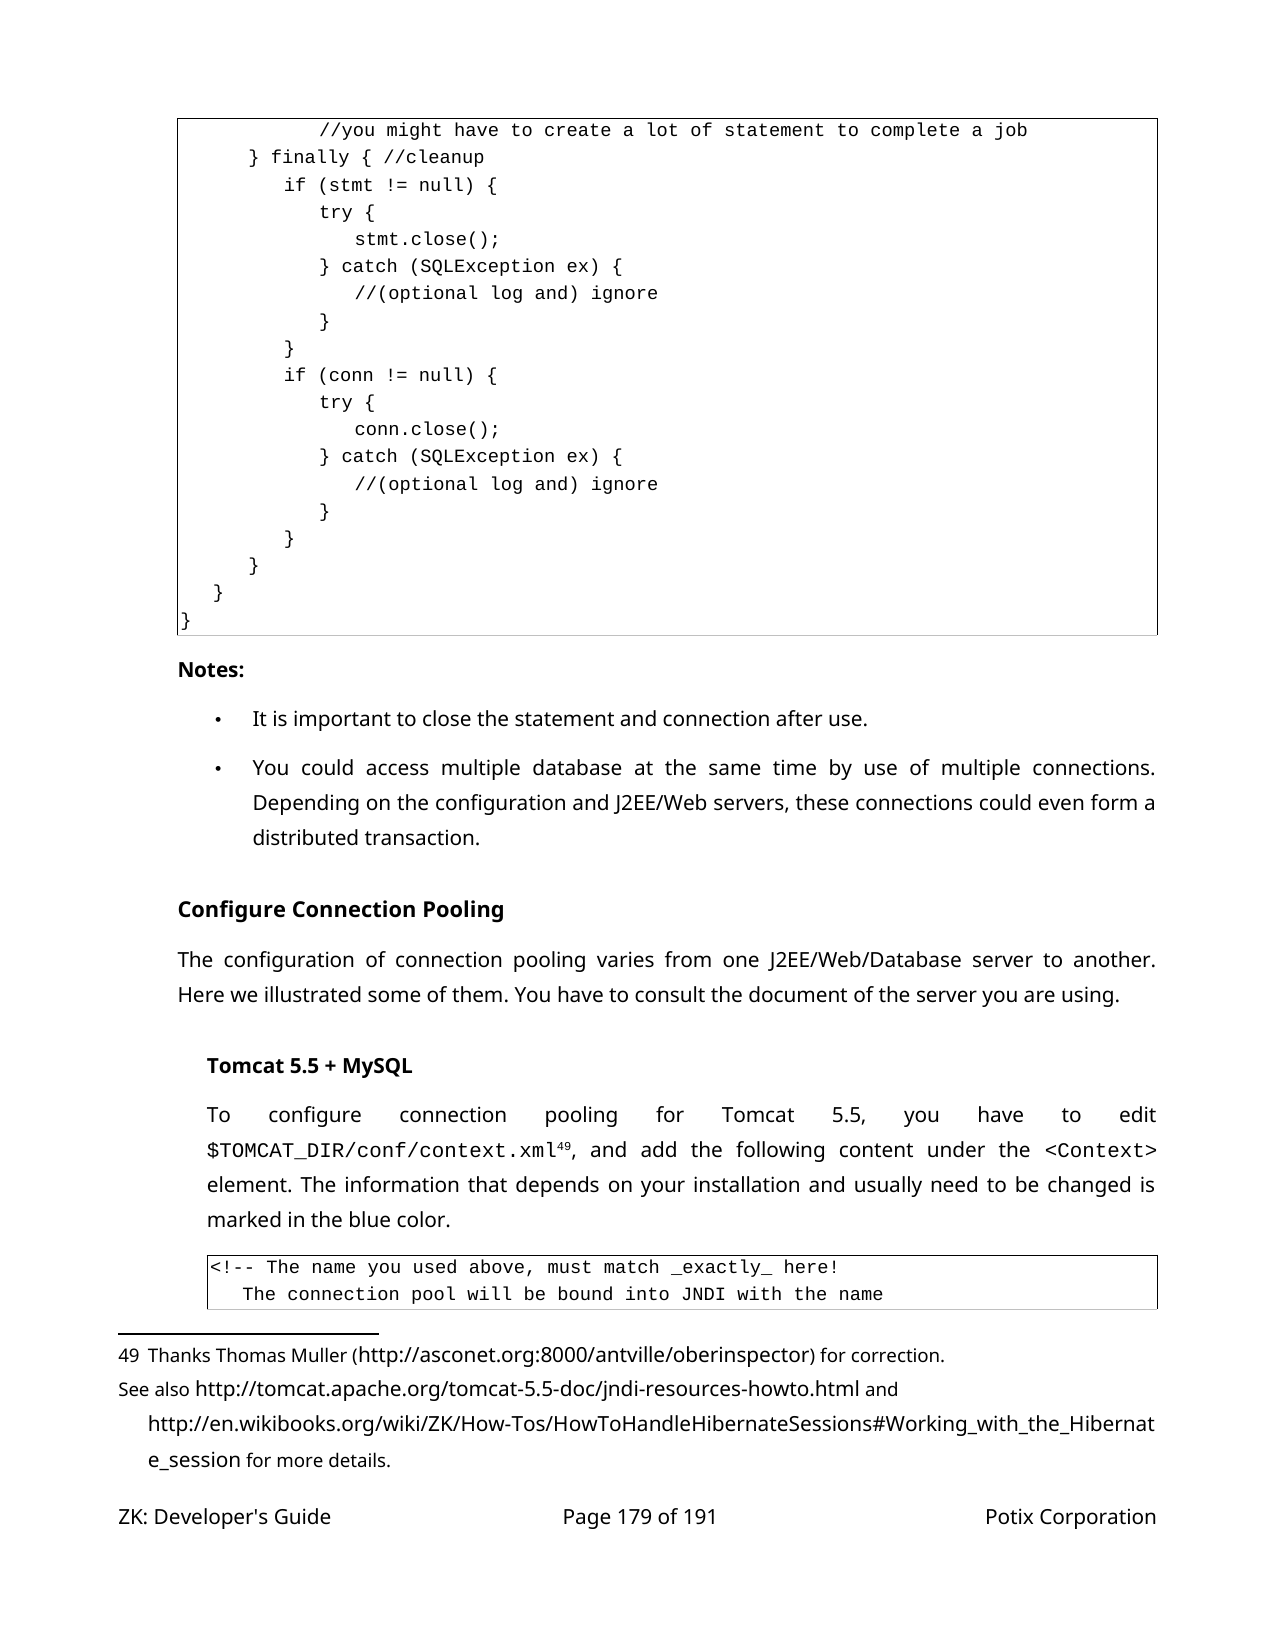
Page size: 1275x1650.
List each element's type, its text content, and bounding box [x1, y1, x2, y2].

text The configuration of connection pooling varies from one J2EE/Web/Database server to another. Here we illustrated some of them. You have to consult the document of the server you are using. [177, 945, 1157, 1008]
text //(optional log and) ignore [178, 472, 1157, 496]
text try { [178, 200, 1157, 224]
text <!-- The name you used above, must match _exactly_ here! [208, 1256, 1157, 1279]
list You could access multiple database at the same time by use of multiple connections. Depending on the configuration and J2EE/Web servers, these connections could even form a distributed transaction. [215, 753, 1157, 852]
text //(optional log and) ignore [178, 281, 1157, 306]
text } catch (SQLException ex) { [178, 444, 1157, 469]
text if (stmt != null) { [178, 172, 1157, 197]
text conn.close(); [178, 417, 1157, 441]
text } [178, 499, 1157, 523]
text if (conn != null) { [178, 363, 1157, 387]
text Thanks Thomas Muller (http://asconet.org:8000/antville/oberinspector) for correction. [118, 1340, 1157, 1368]
text } [178, 607, 1157, 635]
text } finally { //cleanup [178, 145, 1157, 169]
text Notes: [177, 655, 1157, 684]
text stmt.close(); [178, 227, 1157, 251]
text } [178, 526, 1157, 550]
text To configure connection pooling for Tomcat 5.5, you have to edit $TOMCAT_DIR/conf/context.xml, and add the following content under the <Context> element. The information that depends on your installation and usually need to be changed is marked in the blue color. [207, 1100, 1157, 1234]
subtitle Tomcat 5.5 + MySQL [207, 1051, 1157, 1079]
list It is important to close the statement and connection after use. [215, 704, 1157, 732]
text } [178, 580, 1157, 604]
text } [178, 553, 1157, 577]
text } catch (SQLException ex) { [178, 254, 1157, 278]
subtitle Configure Connection Pooling [177, 894, 1157, 924]
text } [178, 336, 1157, 360]
text try { [178, 390, 1157, 414]
text See also http://tomcat.apache.org/tomcat-5.5-doc/jndi-resources-howto.html and http://en.wikibooks.org/wiki/ZK/How-Tos/HowToHandleHibernateSessions#Working_with_the_Hibernate_session for more details. [118, 1374, 1157, 1473]
text The connection pool will be bound into JNDI with the name [208, 1282, 1157, 1309]
text //you might have to create a lot of statement to complete a job [178, 119, 1157, 142]
text } [178, 308, 1157, 333]
